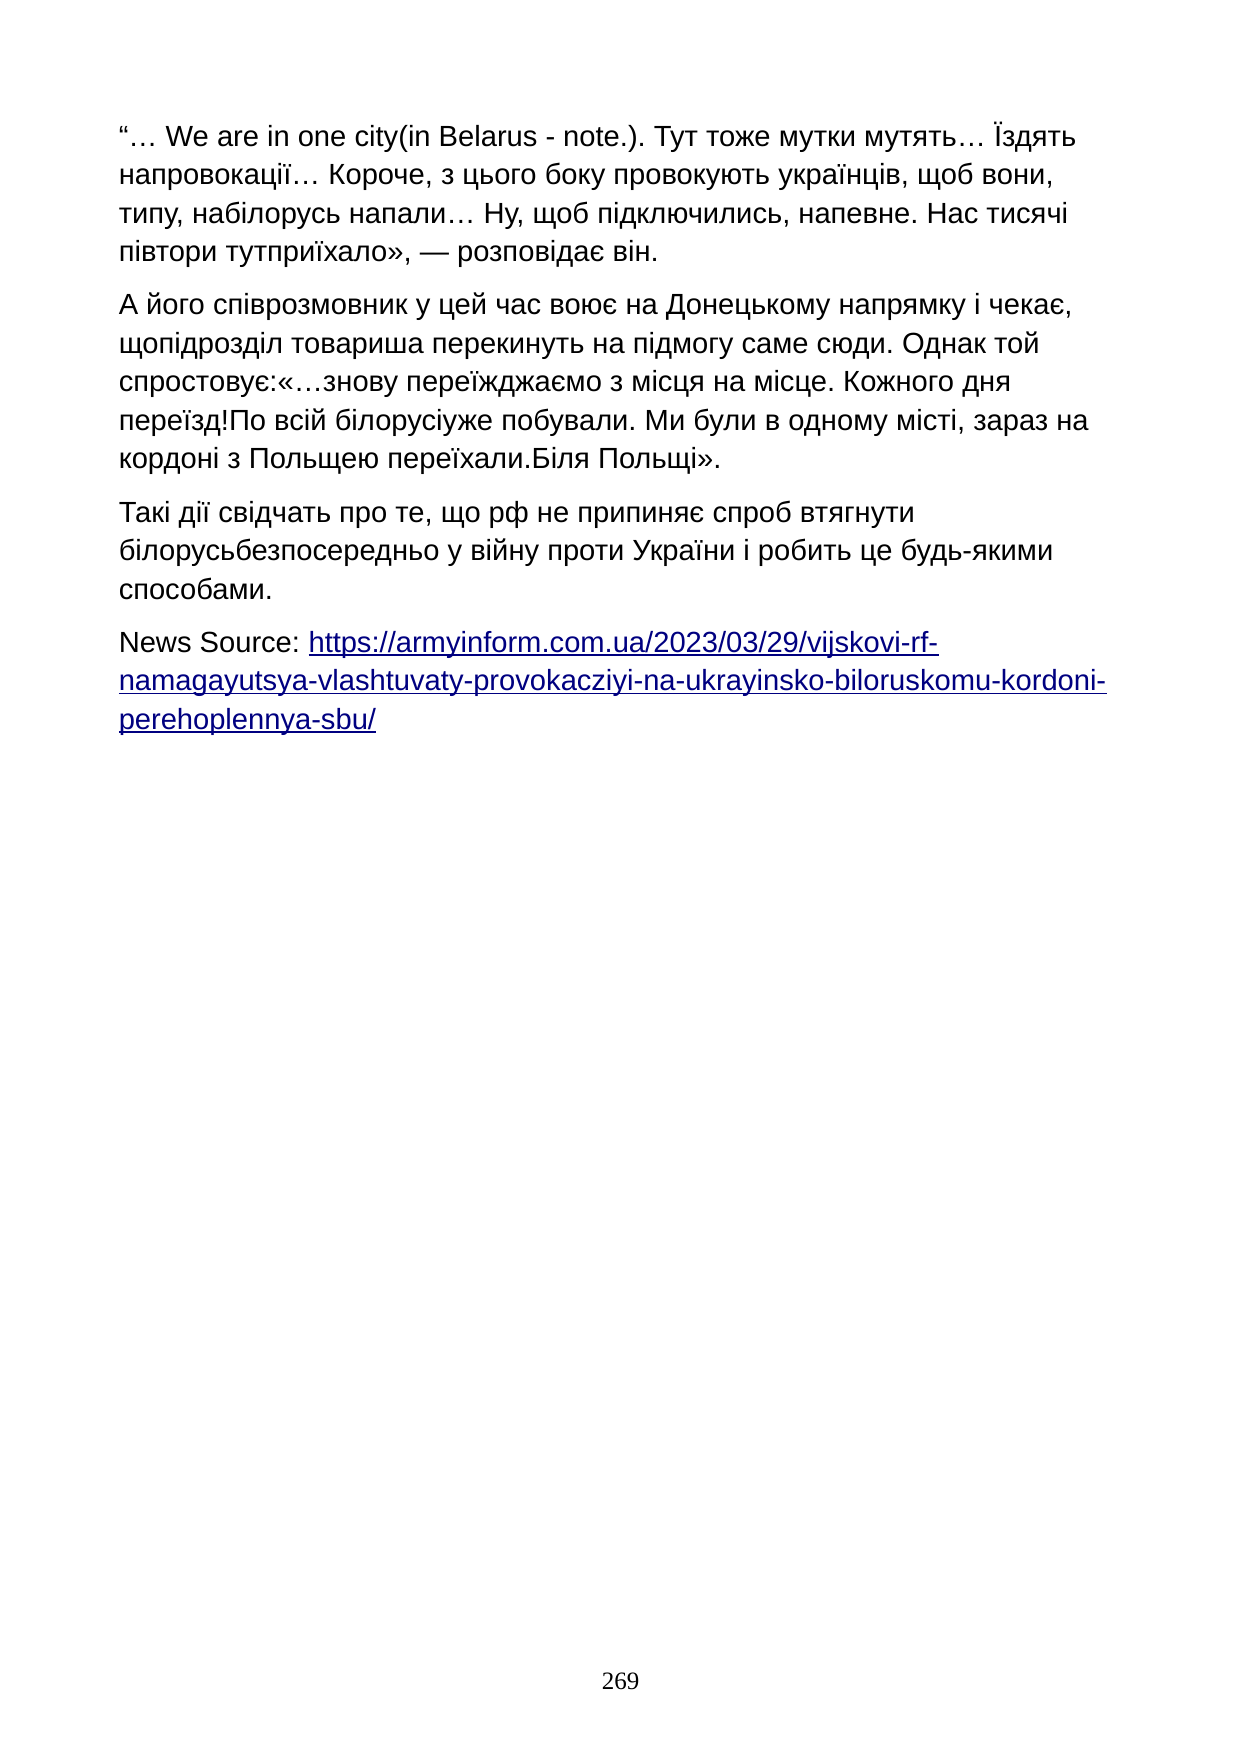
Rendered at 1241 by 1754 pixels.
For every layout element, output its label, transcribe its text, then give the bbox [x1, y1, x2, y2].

text “… We are in one city(in Belarus - note.). Тут тоже мутки мутять… Їздять напровокації… Короче, з цього боку провокують українців, щоб вони, типу, набілорусь напали… Ну, щоб підключились, напевне. Нас тисячі півтори тутприїхало», — розповідає він. [118, 118, 1122, 268]
text А його співрозмовник у цей час воює на Донецькому напрямку і чекає, щопідрозділ товариша перекинуть на підмогу саме сюди. Однак той спростовує:«…знову переїжджаємо з місця на місце. Кожного дня переїзд!По всій білорусіуже побували. Ми були в одному місті, зараз на кордоні з Польщею переїхали.Біля Польщі». [118, 287, 1122, 475]
text News Source: https://armyinform.com.ua/2023/03/29/vijskovi-rf-namagayutsya-vlashtuvaty-provokacziyi-na-ukrayinsko-biloruskomu-kordoni-perehoplennya-sbu/ [118, 625, 1122, 735]
text Такі дії свідчать про те, що рф не припиняє спроб втягнути білорусьбезпосередньо у війну проти України і робить це будь-якими способами. [118, 494, 1122, 605]
